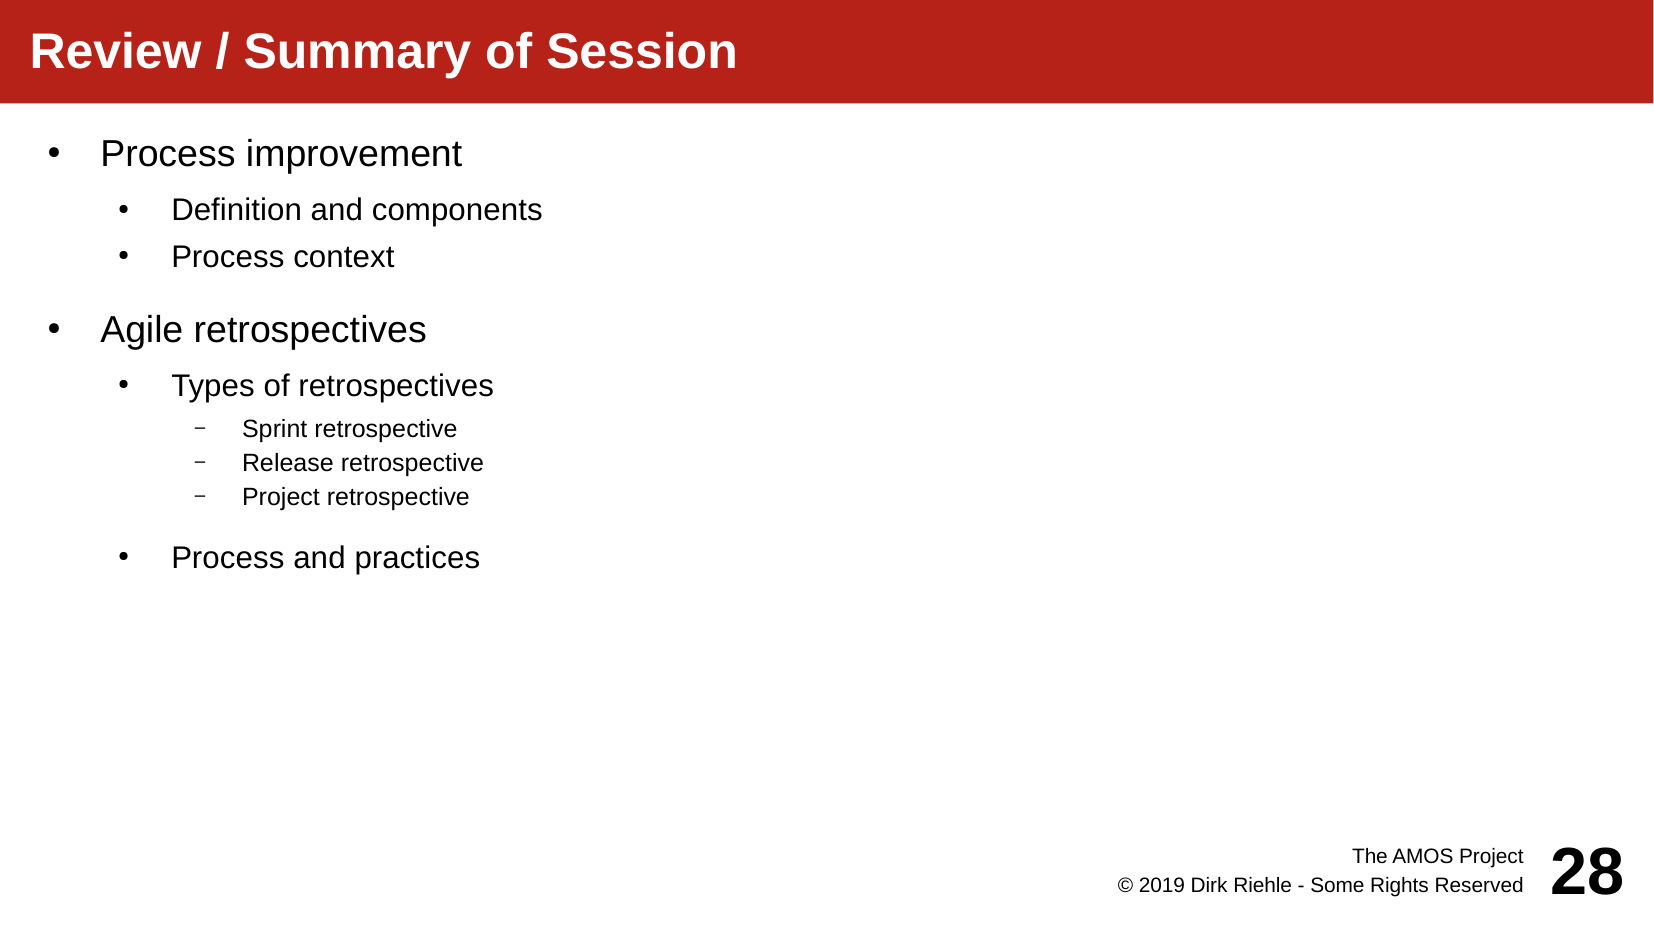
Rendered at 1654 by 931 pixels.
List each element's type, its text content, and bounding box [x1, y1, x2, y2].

list Process improvement Definition and components Process context Agile retrospectives Types of retrospectives Sprint retrospective Release retrospective Project retrospective Process and practices [29, 132, 1625, 798]
title Review / Summary of Session [0, 0, 1654, 104]
